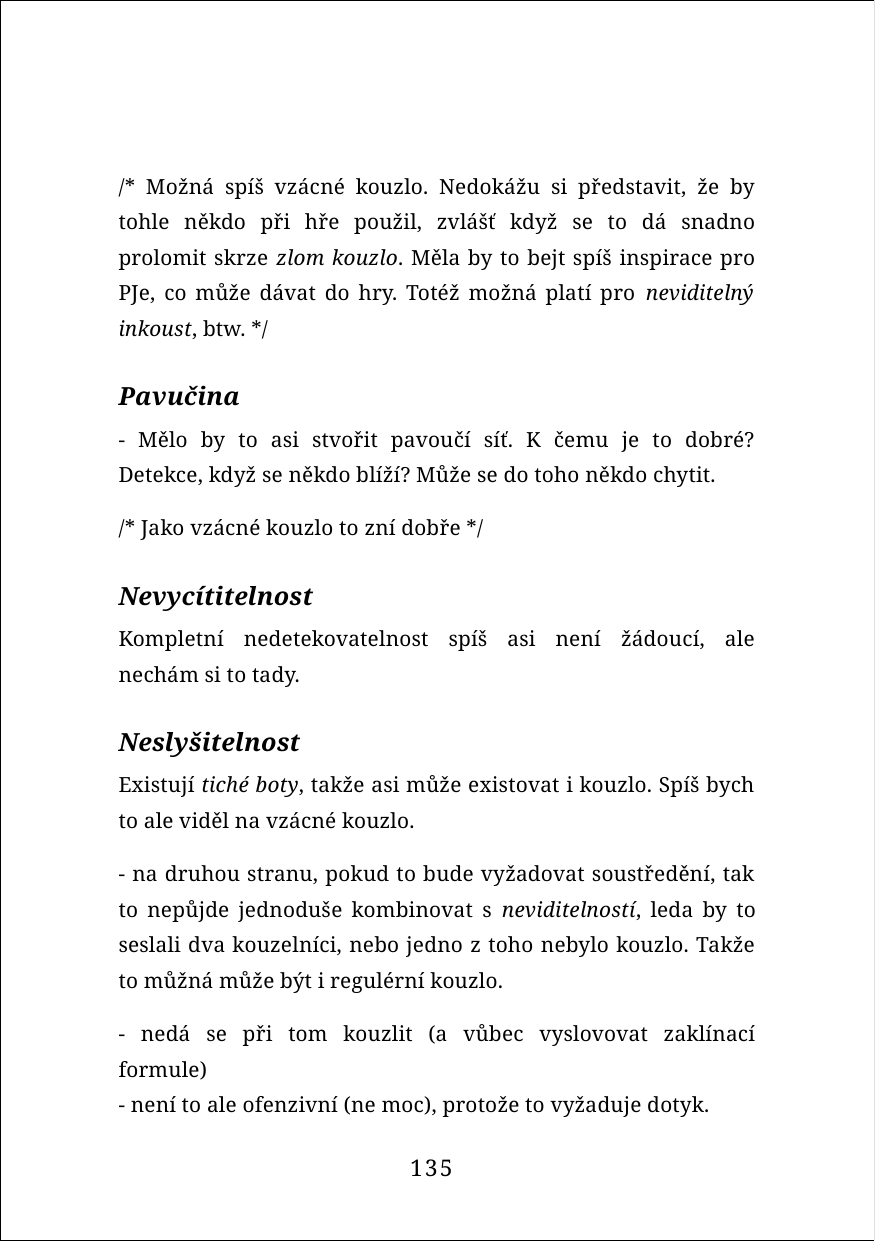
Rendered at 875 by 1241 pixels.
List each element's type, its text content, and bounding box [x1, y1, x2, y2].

text /* Jako vzácné kouzlo to zní dobře */ [118, 513, 756, 542]
text Kompletní nedetekovatelnost spíš asi není žádoucí, ale nechám si to tady. [118, 624, 756, 688]
text - Mělo by to asi stvořit pavoučí síť. K čemu je to dobré? Detekce, když se někdo blíží? Může se do toho někdo chytit. [118, 425, 756, 489]
subtitle Pavučina [118, 379, 756, 413]
subtitle Nevycítitelnost [118, 578, 756, 612]
text - na druhou stranu, pokud to bude vyžadovat soustředění, tak to nepůjde jednoduše kombinovat s neviditelností, leda by to seslali dva kouzelníci, nebo jedno z toho nebylo kouzlo. Takže to můžná může být i regulérní kouzlo. [118, 859, 756, 994]
text - nedá se při tom kouzlit (a vůbec vyslovovat zaklínací formule) - není to ale ofenzivní (ne moc), protože to vyžaduje dotyk. [118, 1019, 756, 1119]
subtitle Neslyšitelnost [118, 725, 756, 759]
text /* Možná spíš vzácné kouzlo. Nedokážu si představit, že by tohle někdo při hře použil, zvlášť když se to dá snadno prolomit skrze zlom kouzlo. Měla by to bejt spíš inspirace pro PJe, co může dávat do hry. Totéž možná platí pro neviditelný inkoust, btw. */ [118, 172, 756, 342]
text Existují tiché boty, takže asi může existovat i kouzlo. Spíš bych to ale viděl na vzácné kouzlo. [118, 771, 756, 834]
